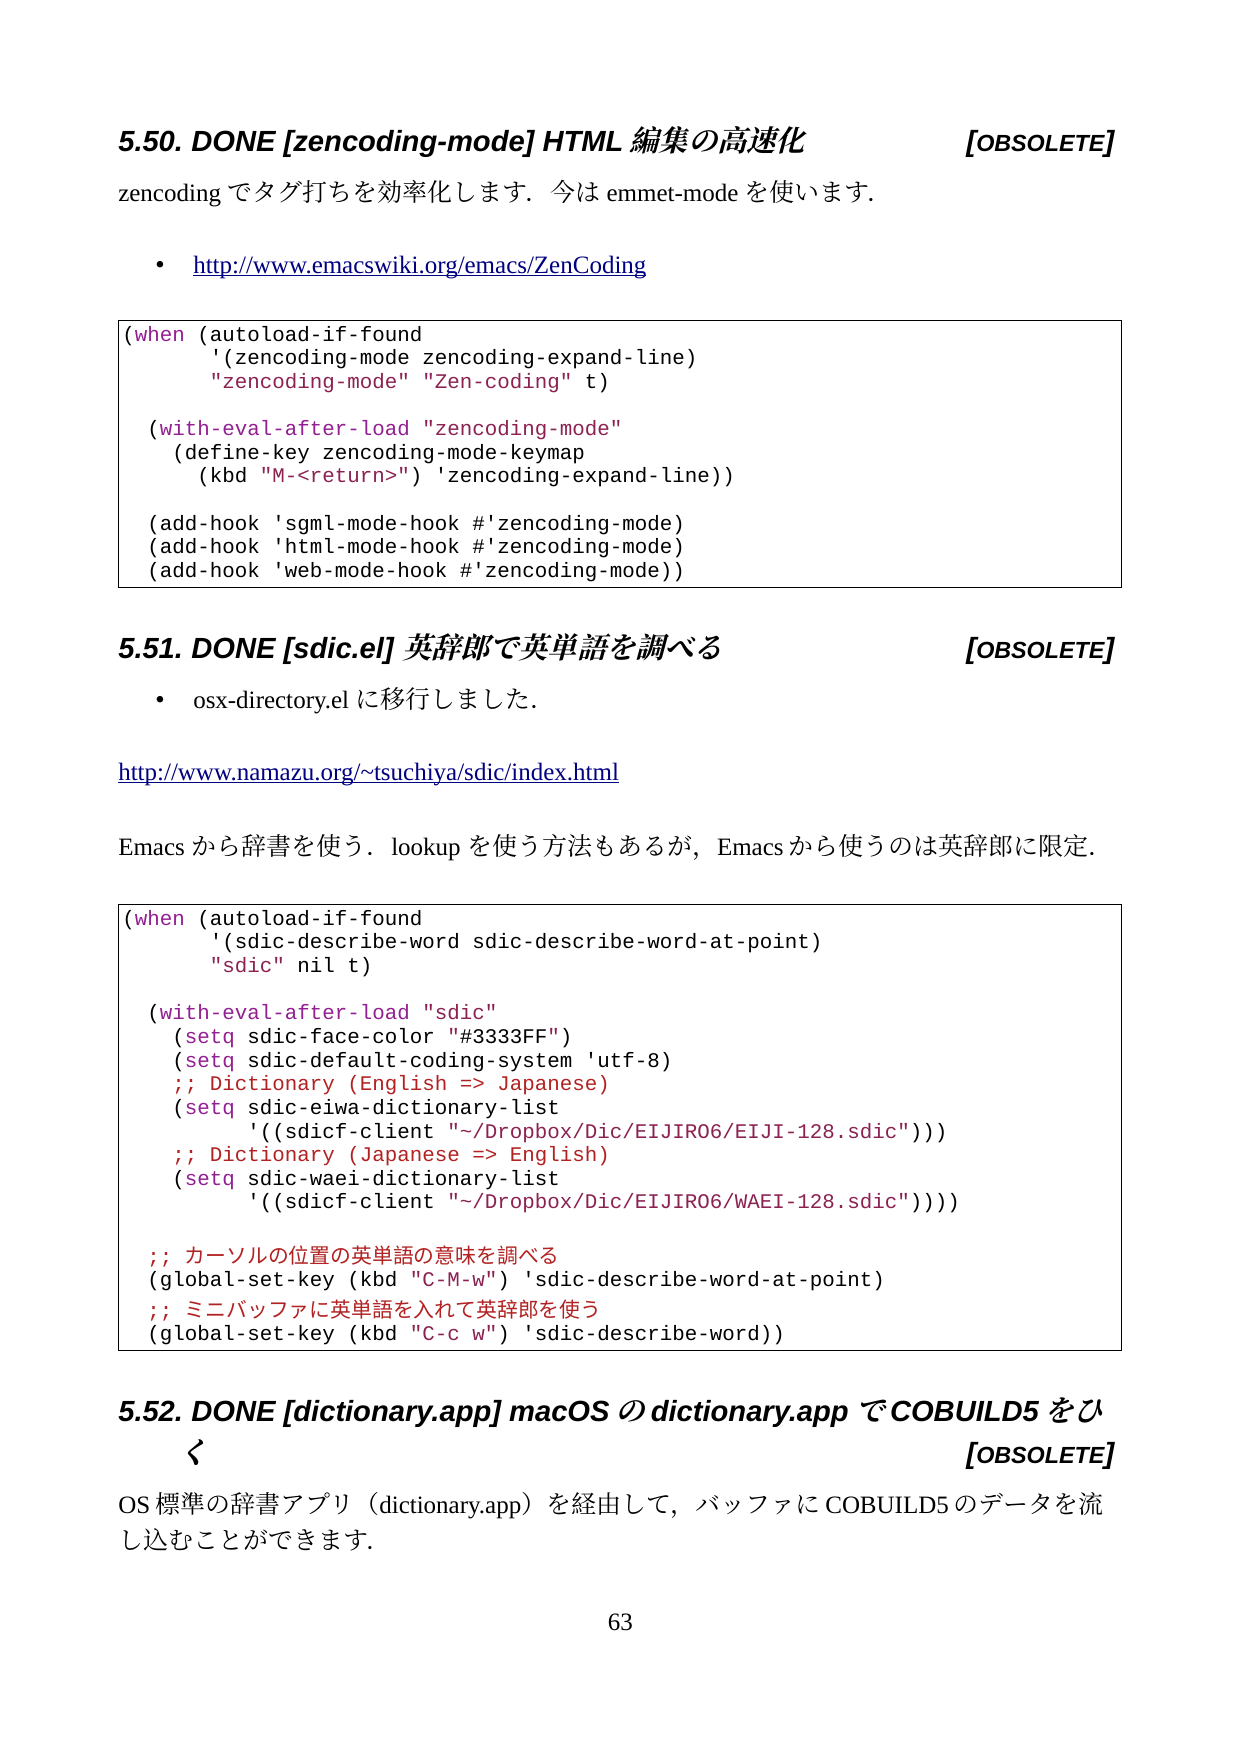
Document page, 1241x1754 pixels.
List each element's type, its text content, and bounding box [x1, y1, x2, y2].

text (setq sdic-eiwa-dictionary-list [119, 1093, 1121, 1117]
text (global-set-key (kbd "C-M-w") 'sdic-describe-word-at-point) [119, 1265, 1121, 1289]
text (define-key zencoding-mode-keymap [119, 438, 1121, 462]
text (with-eval-after-load "sdic" [119, 998, 1121, 1022]
subtitle DONE [zencoding-mode] HTML編集の高速化 [obsolete] [118, 118, 1122, 160]
text (add-hook 'web-mode-hook #'zencoding-mode)) [119, 556, 1121, 587]
text (setq sdic-face-color "#3333FF") [119, 1022, 1121, 1046]
list osx-directory.el に移行しました． [156, 679, 1122, 744]
text (when (autoload-if-found [119, 321, 1121, 343]
text (with-eval-after-load "zencoding-mode" [119, 414, 1121, 438]
text '(sdic-describe-word sdic-describe-word-at-point) [119, 927, 1121, 951]
text (add-hook 'html-mode-hook #'zencoding-mode) [119, 532, 1121, 556]
text ;; Dictionary (Japanese => English) [119, 1140, 1121, 1164]
text '((sdicf-client "~/Dropbox/Dic/EIJIRO6/WAEI-128.sdic")))) [119, 1188, 1121, 1211]
list http://www.emacswiki.org/emacs/ZenCoding [156, 250, 1122, 307]
text OS標準の辞書アプリ（dictionary.app）を経由して，バッファにCOBUILD5のデータを流し込むことができます． [118, 1484, 1122, 1556]
text ;; カーソルの位置の英単語の意味を調べる [119, 1235, 1121, 1265]
subtitle DONE [sdic.el] 英辞郎で英単語を調べる [obsolete] [118, 625, 1122, 667]
text (global-set-key (kbd "C-c w") 'sdic-describe-word)) [119, 1319, 1121, 1350]
text ;; ミニバッファに英単語を入れて英辞郎を使う [119, 1289, 1121, 1319]
text "sdic" nil t) [119, 951, 1121, 975]
text zencoding でタグ打ちを効率化します．今は emmet-mode を使います． [118, 172, 1122, 237]
subtitle DONE [dictionary.app] macOSのdictionary.appでCOBUILD5をひく [obsolete] [118, 1388, 1122, 1472]
text (setq sdic-default-coding-system 'utf-8) [119, 1046, 1121, 1069]
text (setq sdic-waei-dictionary-list [119, 1164, 1121, 1188]
text (when (autoload-if-found [119, 905, 1121, 927]
text (add-hook 'sgml-mode-hook #'zencoding-mode) [119, 509, 1121, 532]
text "zencoding-mode" "Zen-coding" t) [119, 367, 1121, 391]
text Emacs から辞書を使う．lookup を使う方法もあるが，Emacsから使うのは英辞郎に限定． [118, 827, 1122, 891]
text '(zencoding-mode zencoding-expand-line) [119, 343, 1121, 367]
text ;; Dictionary (English => Japanese) [119, 1069, 1121, 1093]
text http://www.namazu.org/~tsuchiya/sdic/index.html [118, 757, 1122, 814]
text '((sdicf-client "~/Dropbox/Dic/EIJIRO6/EIJI-128.sdic"))) [119, 1117, 1121, 1140]
text (kbd "M-<return>") 'zencoding-expand-line)) [119, 462, 1121, 485]
